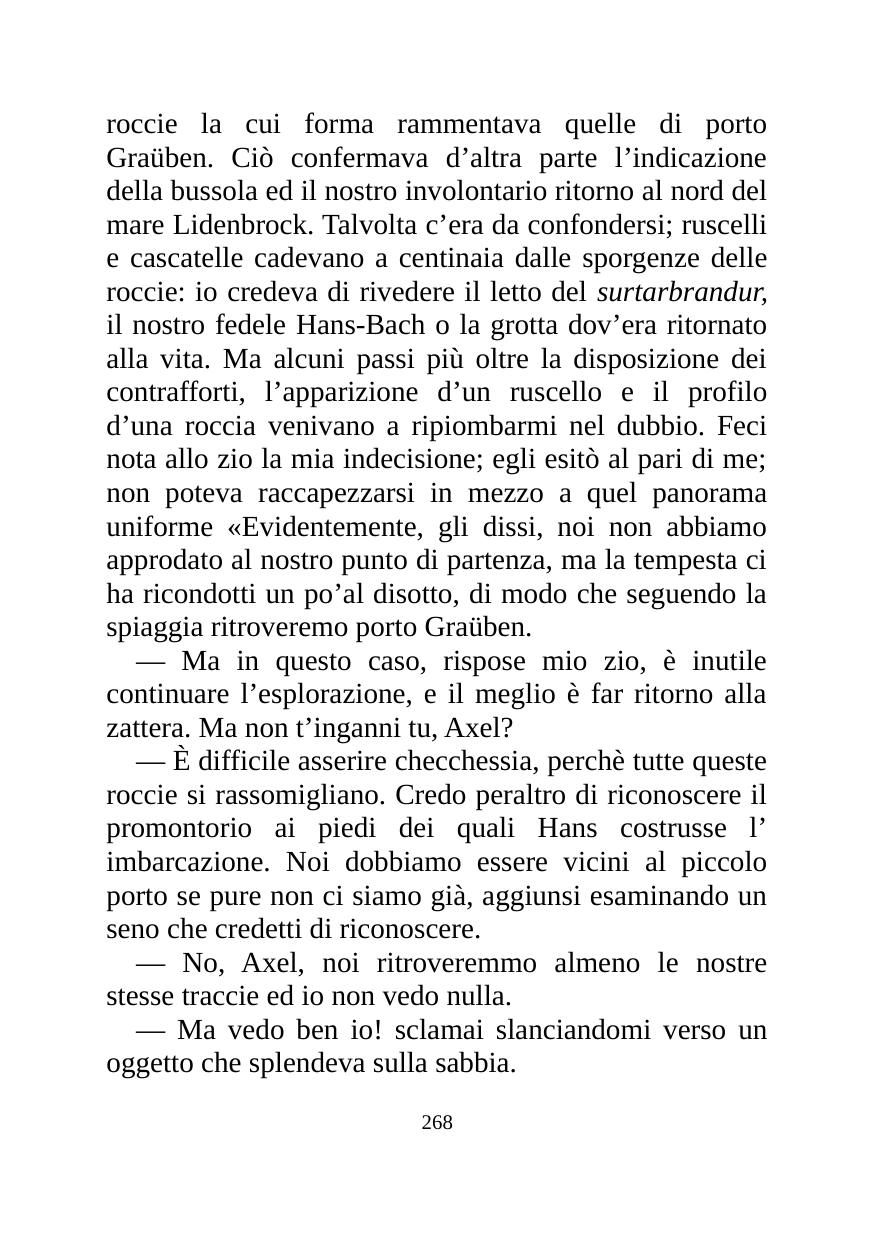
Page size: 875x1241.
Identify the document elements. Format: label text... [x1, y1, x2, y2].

text — È difficile asserire checchessia, perchè tutte queste roccie si rassomigliano. Credo peraltro di riconoscere il promontorio ai piedi dei quali Hans costrusse l’ imbarcazione. Noi dobbiamo essere vicini al piccolo porto se pure non ci siamo già, aggiunsi esaminando un seno che credetti di riconoscere. [106, 743, 768, 945]
text roccie la cui forma rammentava quelle di porto Graüben. Ciò confermava d’altra parte l’indicazione della bussola ed il nostro involontario ritorno al nord del mare Lidenbrock. Talvolta c’era da confondersi; ruscelli e cascatelle cadevano a centinaia dalle sporgenze delle roccie: io credeva di rivedere il letto del surtarbrandur, il nostro fedele Hans-Bach o la grotta dov’era ritornato alla vita. Ma alcuni passi più oltre la disposizione dei contrafforti, l’apparizione d’un ruscello e il profilo d’una roccia venivano a ripiombarmi nel dubbio. Feci nota allo zio la mia indecisione; egli esitò al pari di me; non poteva raccapezzarsi in mezzo a quel panorama uniforme «Evidentemente, gli dissi, noi non abbiamo approdato al nostro punto di partenza, ma la tempesta ci ha ricondotti un po’al disotto, di modo che seguendo la spiaggia ritroveremo porto Graüben. [106, 106, 768, 643]
text — Ma in questo caso, rispose mio zio, è inutile continuare l’esplorazione, e il meglio è far ritorno alla zattera. Ma non t’inganni tu, Axel? [106, 643, 768, 743]
text — Ma vedo ben io! sclamai slanciandomi verso un oggetto che splendeva sulla sabbia. [106, 1012, 768, 1079]
text — No, Axel, noi ritroveremmo almeno le nostre stesse traccie ed io non vedo nulla. [106, 945, 768, 1012]
